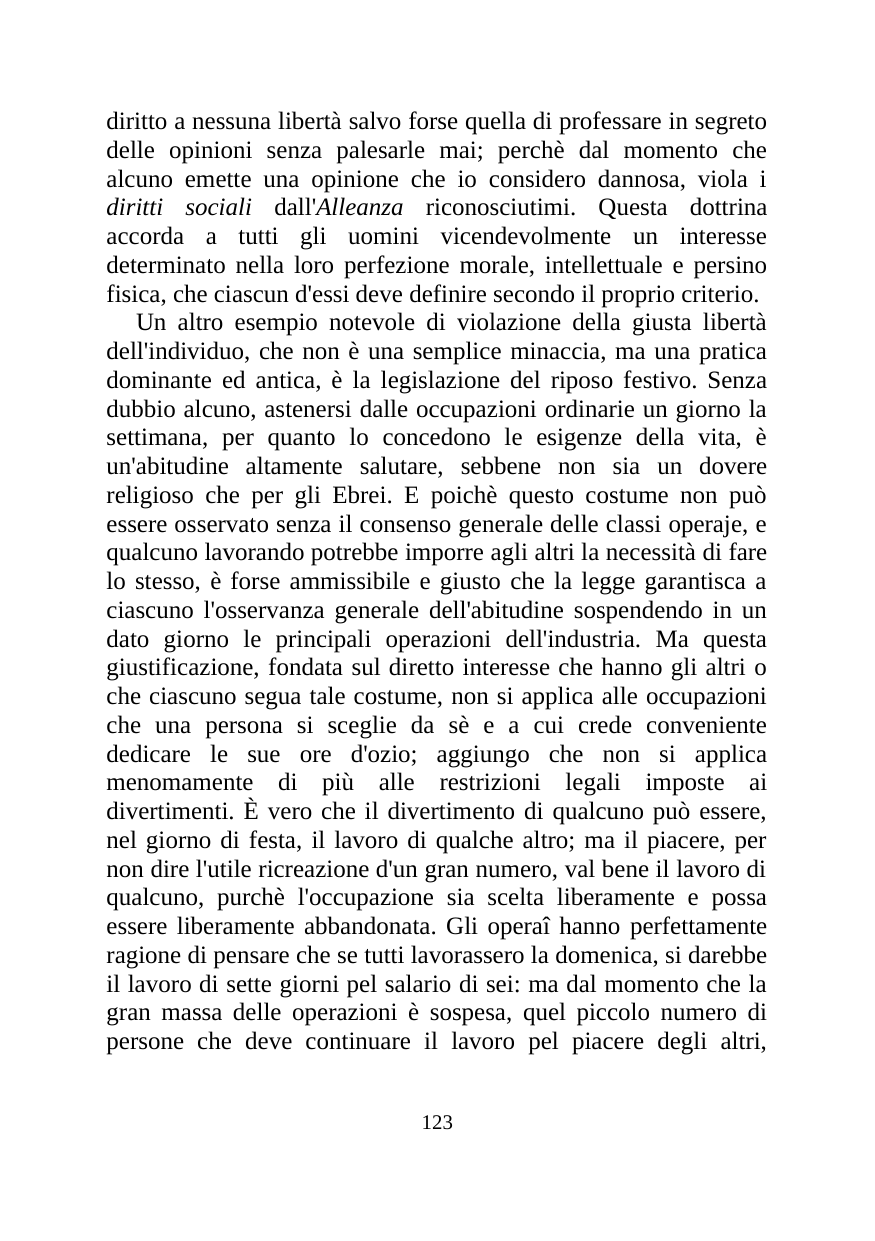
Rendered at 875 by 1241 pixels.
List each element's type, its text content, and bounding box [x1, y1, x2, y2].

text Un altro esempio notevole di violazione della giusta libertà dell'individuo, che non è una semplice minaccia, ma una pratica dominante ed antica, è la legislazione del riposo festivo. Senza dubbio alcuno, astenersi dalle occupazioni ordinarie un giorno la settimana, per quanto lo concedono le esigenze della vita, è un'abitudine altamente salutare, sebbene non sia un dovere religioso che per gli Ebrei. E poichè questo costume non può essere osservato senza il consenso generale delle classi operaje, e qualcuno lavorando potrebbe imporre agli altri la necessità di fare lo stesso, è forse ammissibile e giusto che la legge garantisca a ciascuno l'osservanza generale dell'abitudine sospendendo in un dato giorno le principali operazioni dell'industria. Ma questa giustificazione, fondata sul diretto interesse che hanno gli altri o che ciascuno segua tale costume, non si applica alle occupazioni che una persona si sceglie da sè e a cui crede conveniente dedicare le sue ore d'ozio; aggiungo che non si applica menomamente di più alle restrizioni legali imposte ai divertimenti. È vero che il divertimento di qualcuno può essere, nel giorno di festa, il lavoro di qualche altro; ma il piacere, per non dire l'utile ricreazione d'un gran numero, val bene il lavoro di qualcuno, purchè l'occupazione sia scelta liberamente e possa essere liberamente abbandonata. Gli operaî hanno perfettamente ragione di pensare che se tutti lavorassero la domenica, si darebbe il lavoro di sette giorni pel salario di sei: ma dal momento che la gran massa delle operazioni è sospesa, quel piccolo numero di persone che deve continuare il lavoro pel piacere degli altri, [106, 307, 768, 1055]
text diritto a nessuna libertà salvo forse quella di professare in segreto delle opinioni senza palesarle mai; perchè dal momento che alcuno emette una opinione che io considero dannosa, viola i diritti sociali dall'Alleanza riconosciutimi. Questa dottrina accorda a tutti gli uomini vicendevolmente un interesse determinato nella loro perfezione morale, intellettuale e persino fisica, che ciascun d'essi deve definire secondo il proprio criterio. [106, 106, 768, 307]
